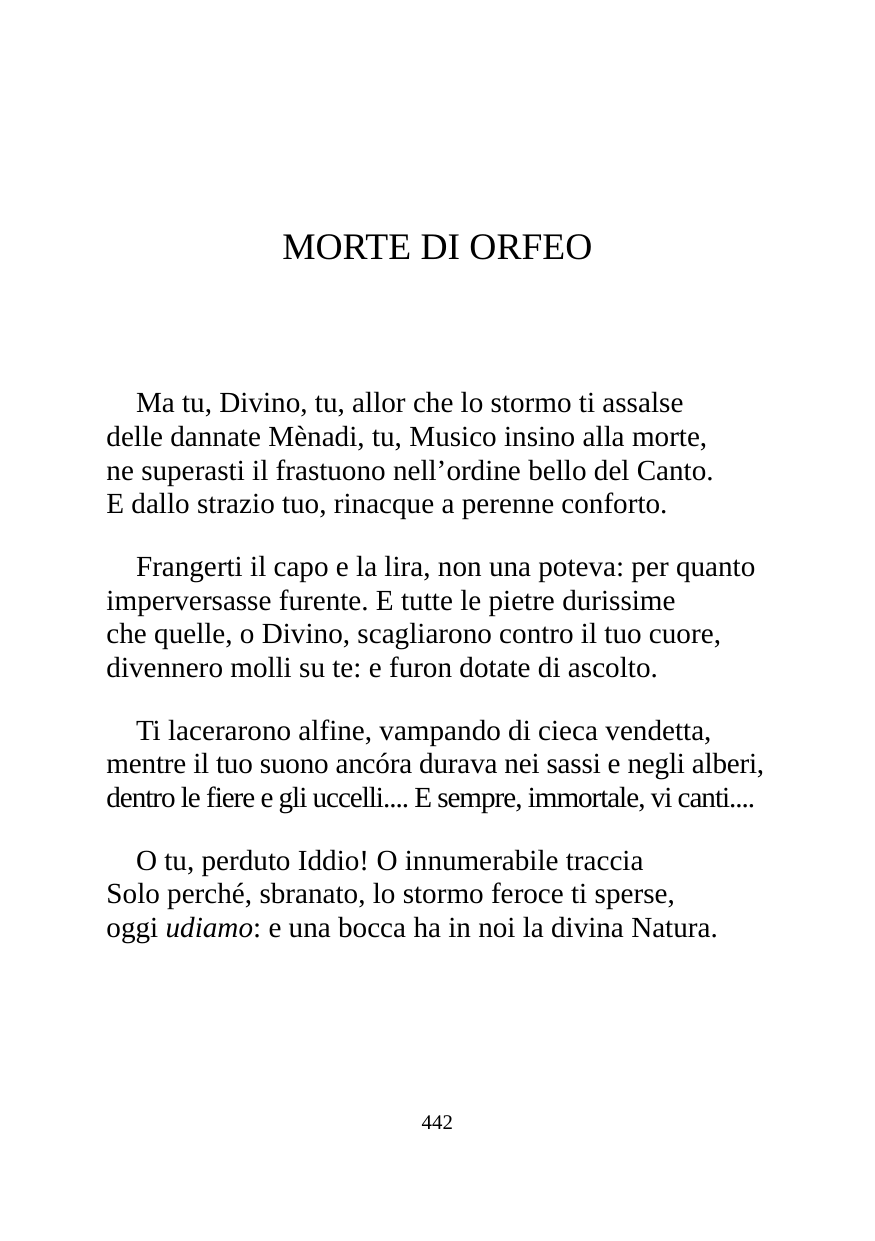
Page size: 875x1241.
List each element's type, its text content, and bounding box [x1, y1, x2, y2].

text O tu, perduto Iddio! O innumerabile traccia Solo perché, sbranato, lo stormo feroce ti sperse, oggi udiamo: e una bocca ha in noi la divina Natura. [106, 843, 768, 944]
subtitle MORTE DI ORFEO [106, 224, 768, 267]
text Ti lacerarono alfine, vampando di cieca vendetta, mentre il tuo suono ancóra durava nei sassi e negli alberi, dentro le fiere e gli uccelli.... E sempre, immortale, vi canti.... [106, 713, 768, 813]
text Ma tu, Divino, tu, allor che lo stormo ti assalse delle dannate Mènadi, tu, Musico insino alla morte, ne superasti il frastuono nell’ordine bello del Canto. E dallo strazio tuo, rinacque a perenne conforto. [106, 386, 768, 520]
text Frangerti il capo e la lira, non una poteva: per quanto imperversasse furente. E tutte le pietre durissime che quelle, o Divino, scagliarono contro il tuo cuore, divennero molli su te: e furon dotate di ascolto. [106, 549, 768, 683]
